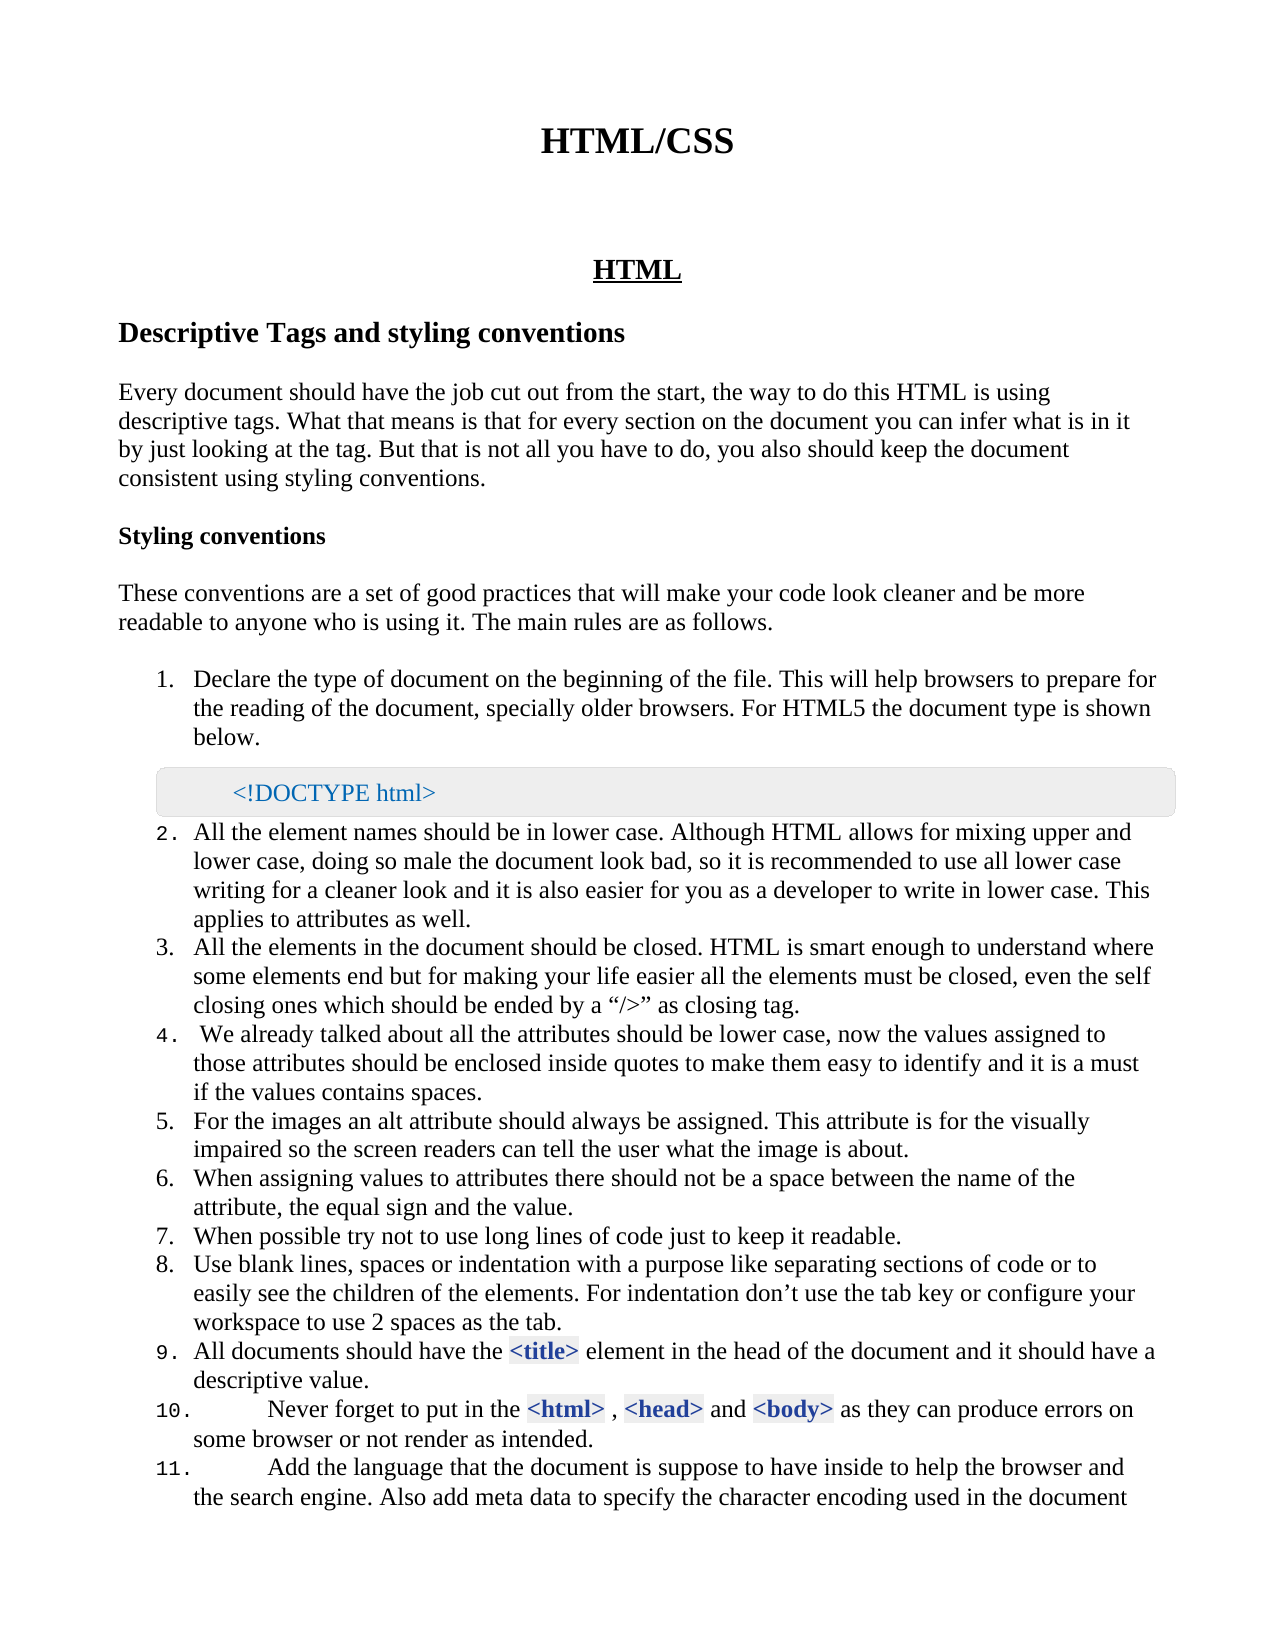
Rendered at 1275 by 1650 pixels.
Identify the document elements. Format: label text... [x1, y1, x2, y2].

list Use blank lines, spaces or indentation with a purpose like separating sections of code or to easily see the children of the elements. For indentation don’t use the tab key or configure your workspace to use 2 spaces as the tab. [156, 1249, 1157, 1336]
list For the images an alt attribute should always be assigned. This attribute is for the visually impaired so the screen readers can tell the user what the image is about. [156, 1106, 1157, 1163]
list All the element names should be in lower case. Although HTML allows for mixing upper and lower case, doing so male the document look bad, so it is recommended to use all lower case writing for a cleaner look and it is also easier for you as a developer to write in lower case. This applies to attributes as well. [156, 812, 1157, 932]
text These conventions are a set of good practices that will make your code look cleaner and be more readable to anyone who is using it. The main rules are as follows. [118, 578, 1157, 636]
text Every document should have the job cut out from the start, the way to do this HTML is using descriptive tags. What that means is that for every section on the document you can infer what is in it by just looking at the tag. But that is not all you have to do, you also should keep the document consistent using styling conventions. [118, 377, 1157, 492]
list When assigning values to attributes there should not be a space between the name of the attribute, the equal sign and the value. [156, 1163, 1157, 1221]
list All documents should have the <title> element in the head of the document and it should have a descriptive value. [156, 1336, 1157, 1394]
list Never forget to put in the <html> , <head> and <body> as they can produce errors on some browser or not render as intended. [156, 1394, 1157, 1452]
text HTML/CSS [118, 118, 1157, 161]
text Descriptive Tags and styling conventions [118, 315, 1157, 348]
text HTML [118, 252, 1157, 286]
list Declare the type of document on the beginning of the file. This will help browsers to prepare for the reading of the document, specially older browsers. For HTML5 the document type is shown below. [156, 664, 1157, 751]
list When possible try not to use long lines of code just to keep it readable. [156, 1221, 1157, 1249]
list Add the language that the document is suppose to have inside to help the browser and the search engine. Also add meta data to specify the character encoding used in the document [156, 1452, 1157, 1511]
list [156, 751, 1157, 773]
list We already talked about all the attributes should be lower case, now the values assigned to those attributes should be enclosed inside quotes to make them easy to identify and it is a must if the values contains spaces. [156, 1019, 1157, 1106]
list All the elements in the document should be closed. HTML is smart enough to understand where some elements end but for making your life easier all the elements must be closed, even the self closing ones which should be ended by a “/>” as closing tag. [156, 932, 1157, 1019]
text Styling conventions [118, 521, 1157, 549]
